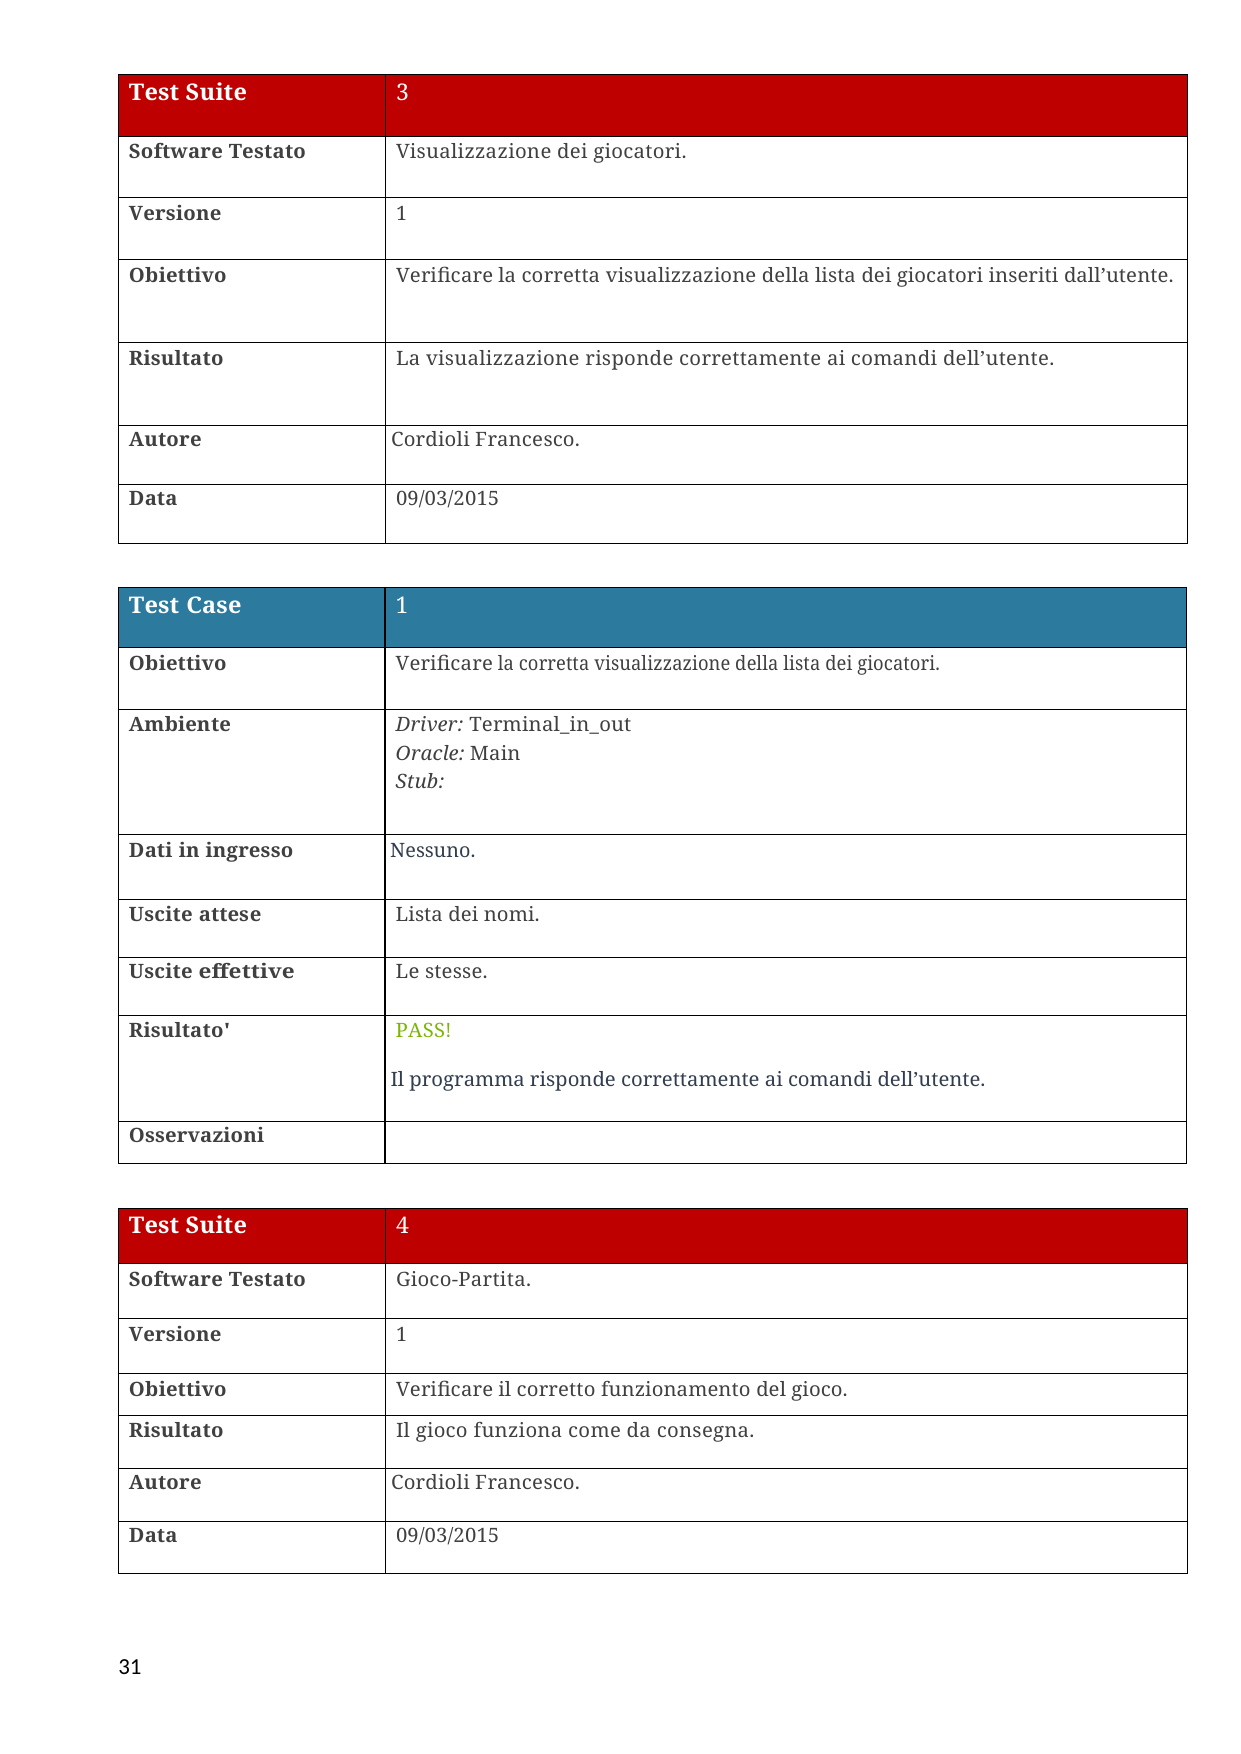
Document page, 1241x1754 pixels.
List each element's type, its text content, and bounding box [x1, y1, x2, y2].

table_cell Driver: Terminal_in_out Oracle: Main Stub: [386, 710, 1186, 834]
table_header 3 [386, 75, 1187, 136]
table_cell Osservazioni [119, 1122, 384, 1163]
table_cell Risultato [119, 1416, 385, 1468]
table_cell PASS! Il programma risponde correttamente ai comandi dell’utente. [386, 1016, 1186, 1121]
table_cell Uscite effettive [119, 958, 384, 1014]
table_cell 09/03/2015 [386, 1522, 1187, 1573]
table_cell Nessuno. [386, 835, 1186, 898]
table_cell Data [119, 485, 385, 542]
table_cell Le stesse. [386, 958, 1186, 1014]
table_cell Software Testato [119, 1264, 385, 1318]
table_cell Software Testato [119, 137, 385, 197]
table_cell Uscite attese [119, 900, 384, 957]
table_header 1 [386, 588, 1186, 647]
table_cell 09/03/2015 [386, 485, 1187, 542]
table_cell Obiettivo [119, 1374, 385, 1415]
table_cell La visualizzazione risponde correttamente ai comandi dell’utente. [386, 343, 1187, 425]
table_cell Cordioli Francesco. [386, 426, 1187, 484]
table_cell Verificare la corretta visualizzazione della lista dei giocatori inseriti dall’utente. [386, 260, 1187, 342]
table_cell [386, 1122, 1186, 1163]
table_cell Data [119, 1522, 385, 1573]
table_cell Dati in ingresso [119, 835, 384, 898]
table_cell Versione [119, 1319, 385, 1373]
table_cell Autore [119, 1469, 385, 1521]
table_cell Obiettivo [119, 260, 385, 342]
table_cell Cordioli Francesco. [386, 1469, 1187, 1521]
table_cell Verificare la corretta visualizzazione della lista dei giocatori. [386, 648, 1186, 708]
table_cell 1 [386, 1319, 1187, 1373]
table_cell Versione [119, 198, 385, 259]
table_cell Verificare il corretto funzionamento del gioco. [386, 1374, 1187, 1415]
table_cell Risultato' [119, 1016, 384, 1121]
table_header Test Case [119, 588, 384, 647]
table_cell Gioco-Partita. [386, 1264, 1187, 1318]
table_cell Obiettivo [119, 648, 384, 708]
table_cell 1 [386, 198, 1187, 259]
table_cell Ambiente [119, 710, 384, 834]
table_header 4 [386, 1209, 1187, 1263]
table_cell Risultato [119, 343, 385, 425]
table_cell Autore [119, 426, 385, 484]
table_cell Il gioco funziona come da consegna. [386, 1416, 1187, 1468]
table_cell Lista dei nomi. [386, 900, 1186, 957]
table_header Test Suite [119, 1209, 385, 1263]
table_cell Visualizzazione dei giocatori. [386, 137, 1187, 197]
table_header Test Suite [119, 75, 385, 136]
